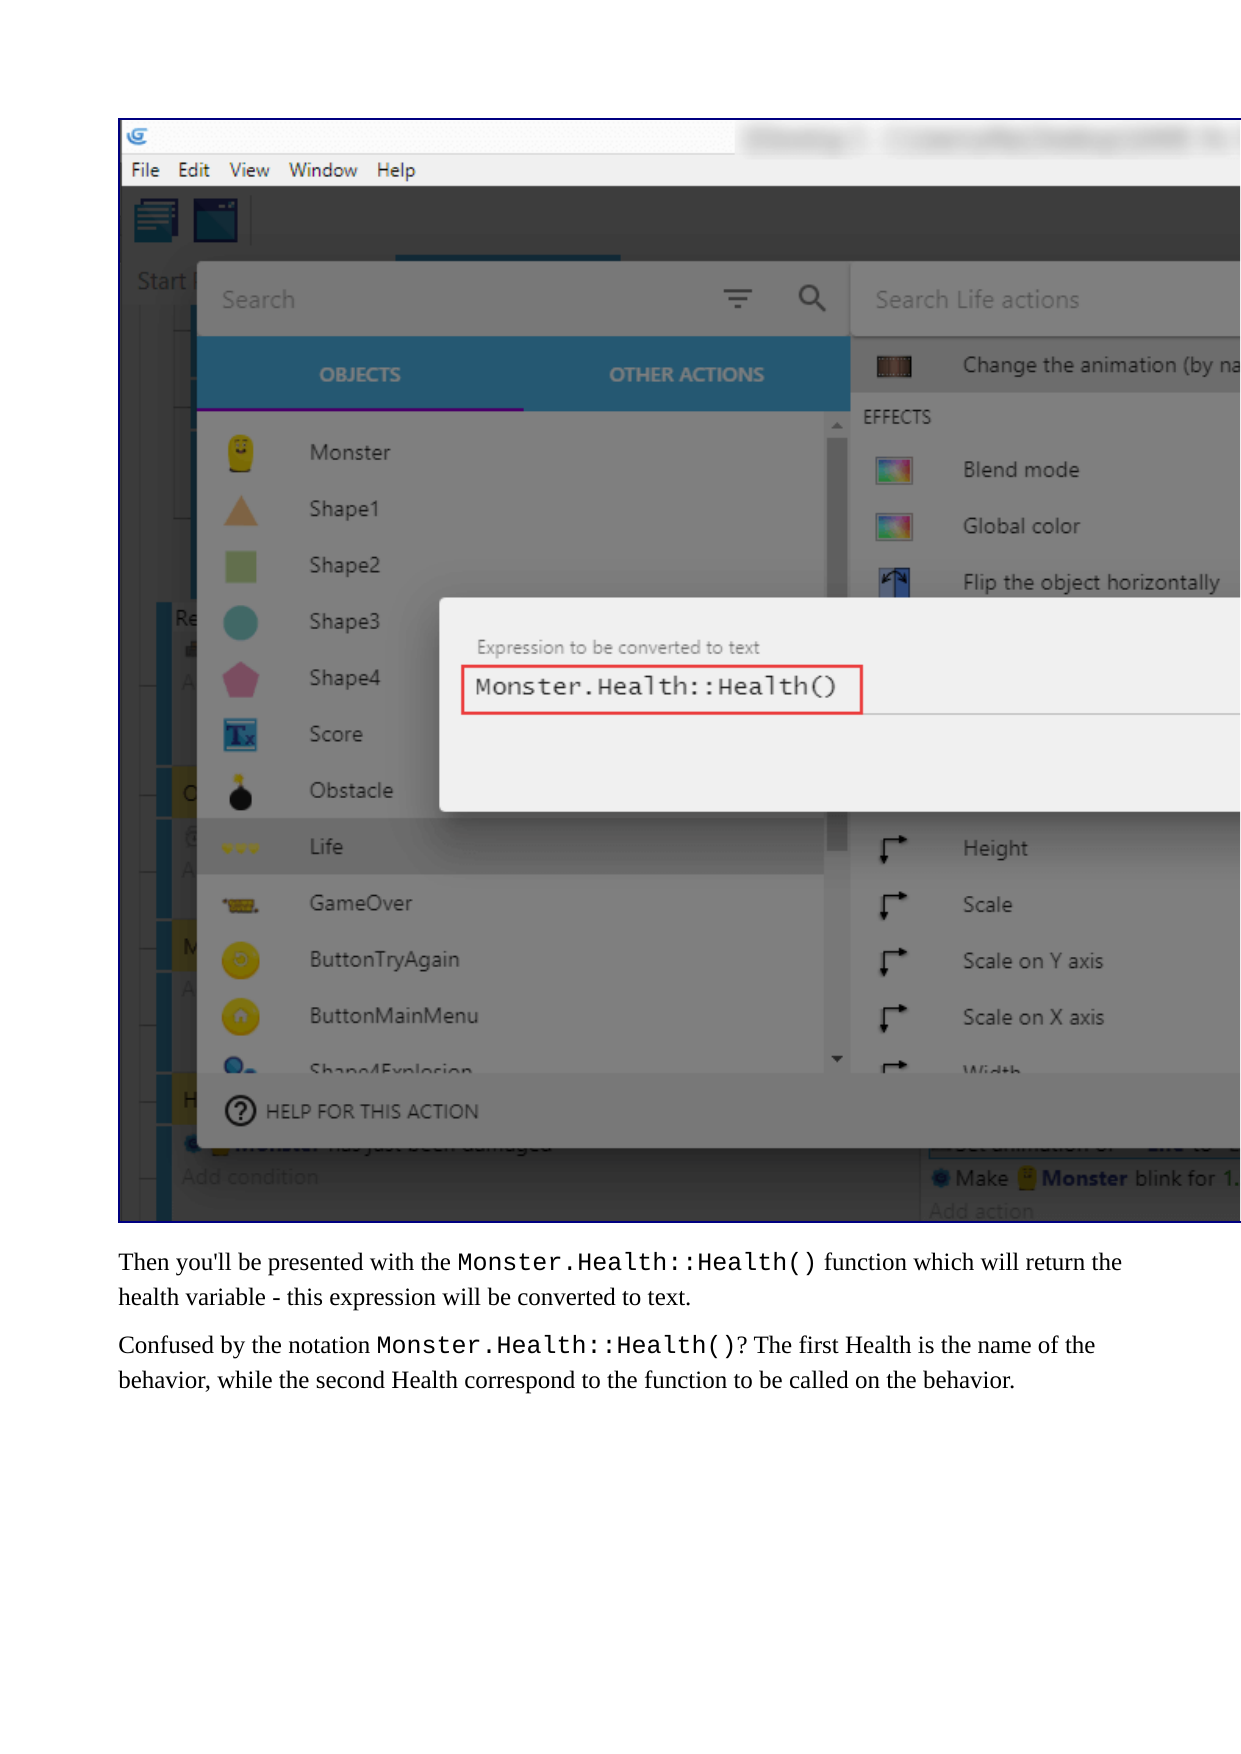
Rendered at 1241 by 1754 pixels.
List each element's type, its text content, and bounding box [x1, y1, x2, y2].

text Then you'll be presented with the Monster.Health::Health() function which will return the health variable - this expression will be converted to text. [118, 1247, 1122, 1311]
picture [120, 120, 1241, 1221]
text Confused by the notation Monster.Health::Health()? The first Health is the name of the behavior, while the second Health correspond to the function to be called on the behavior. [118, 1330, 1122, 1394]
